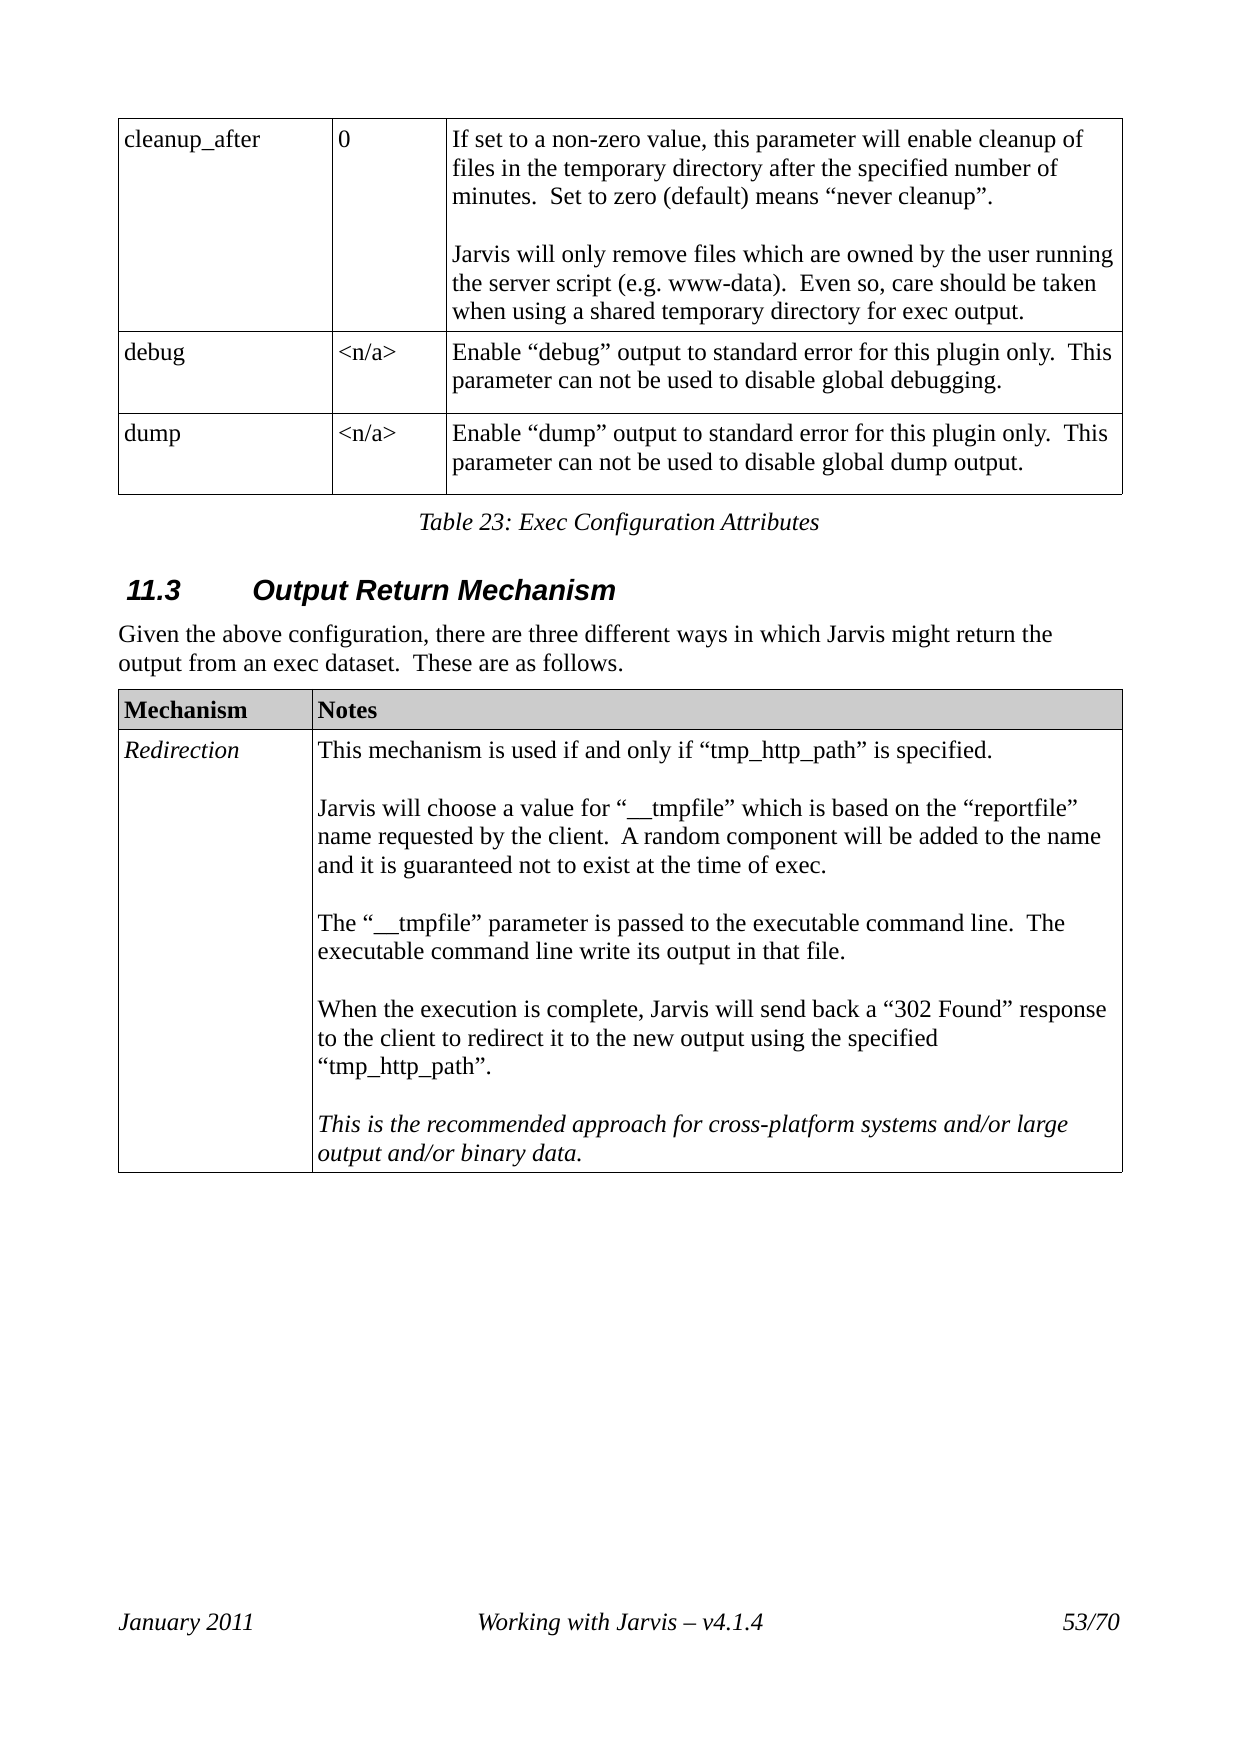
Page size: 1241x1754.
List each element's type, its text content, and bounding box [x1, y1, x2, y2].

table_header Notes [313, 690, 1122, 729]
text Given the above configuration, there are three different ways in which Jarvis might return the output from an exec dataset. These are as follows. [118, 619, 1122, 676]
table_cell <n/a> [333, 414, 446, 494]
table_header Mechanism [119, 690, 312, 729]
table_cell Redirection [119, 730, 312, 1172]
text Table 23: Exec Configuration Attributes [118, 507, 1122, 535]
table_cell Enable “dump” output to standard error for this plugin only. This parameter can not be used to disable global dump output. [447, 414, 1122, 494]
subtitle Output Return Mechanism [118, 573, 1122, 606]
table_cell debug [119, 332, 332, 412]
table_cell 0 [333, 119, 446, 331]
table_cell If set to a non-zero value, this parameter will enable cleanup of files in the temporary directory after the specified number of minutes. Set to zero (default) means “never cleanup”. Jarvis will only remove files which are owned by the user running the server script (e.g. www-data). Even so, care should be taken when using a shared temporary directory for exec output. [447, 119, 1122, 331]
table_cell <n/a> [333, 332, 446, 412]
table_cell This mechanism is used if and only if “tmp_http_path” is specified. Jarvis will choose a value for “__tmpfile” which is based on the “reportfile” name requested by the client. A random component will be added to the name and it is guaranteed not to exist at the time of exec. The “__tmpfile” parameter is passed to the executable command line. The executable command line write its output in that file. When the execution is complete, Jarvis will send back a “302 Found” response to the client to redirect it to the new output using the specified “tmp_http_path”. This is the recommended approach for cross-platform systems and/or large output and/or binary data. [313, 730, 1122, 1172]
table_cell Enable “debug” output to standard error for this plugin only. This parameter can not be used to disable global debugging. [447, 332, 1122, 412]
table_cell dump [119, 414, 332, 494]
table_cell cleanup_after [119, 119, 332, 331]
